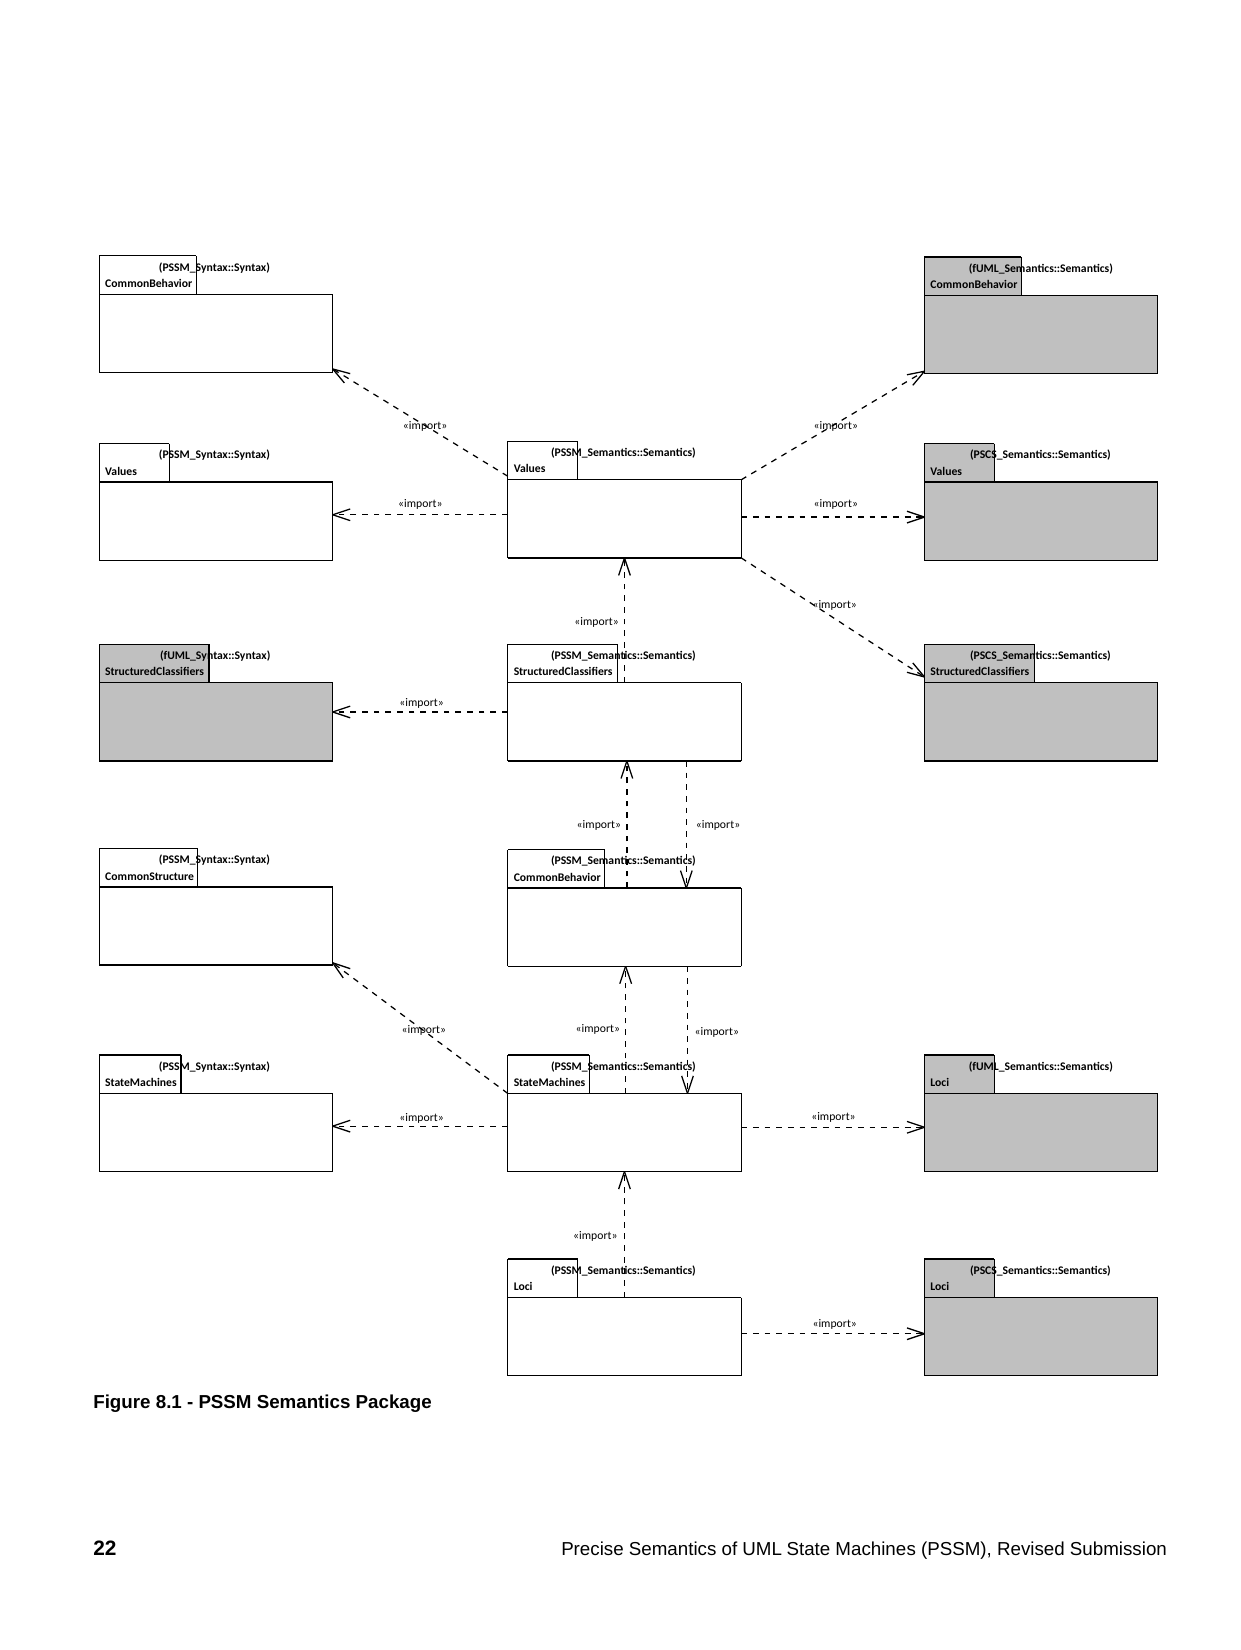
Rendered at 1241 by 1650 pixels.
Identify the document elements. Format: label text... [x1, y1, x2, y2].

text Figure 8.1 - PSSM Semantics Package [93, 243, 1164, 1413]
